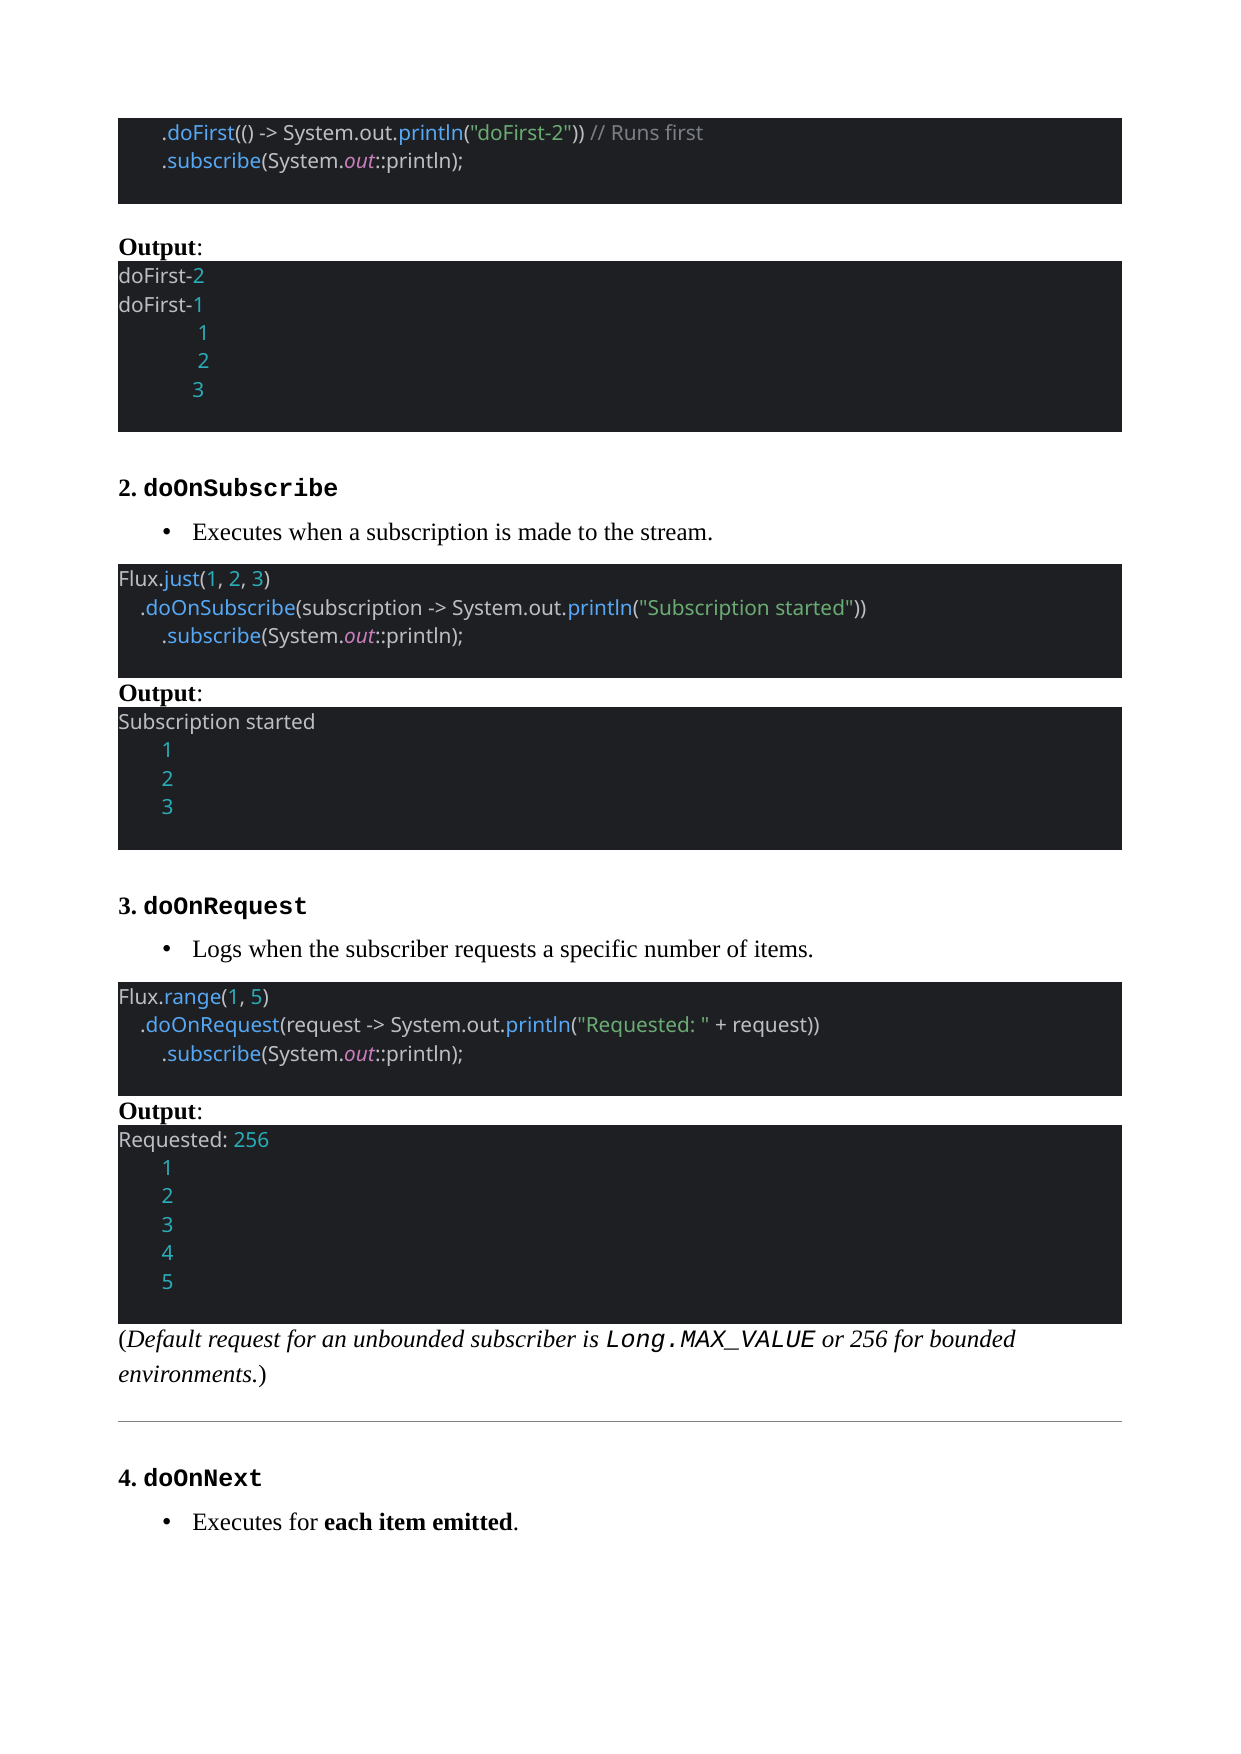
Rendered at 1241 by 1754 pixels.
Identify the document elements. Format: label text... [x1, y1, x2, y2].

text Subscription started 1 2 3 [118, 707, 1122, 850]
text .doFirst(() -> System.out.println("doFirst-2")) // Runs first .subscribe(System.out::println); [118, 118, 1122, 204]
text Requested: 256 1 2 3 4 5 [118, 1125, 1122, 1324]
subtitle 2. doOnSubscribe [118, 473, 1122, 504]
text Output: [118, 232, 1122, 261]
subtitle 4. doOnNext [118, 1463, 1122, 1494]
text Output: [118, 678, 1122, 707]
list Executes for each item emitted. [162, 1507, 1122, 1536]
text doFirst-2 doFirst-1 1 2 3 [118, 261, 1122, 432]
list Executes when a subscription is made to the stream. [162, 517, 1122, 546]
subtitle 3. doOnRequest [118, 891, 1122, 922]
text (Default request for an unbounded subscriber is Long.MAX_VALUE or 256 for bounded environments.) [118, 1324, 1122, 1388]
list Logs when the subscriber requests a specific number of items. [162, 934, 1122, 963]
text Output: [118, 1096, 1122, 1125]
text Flux.just(1, 2, 3) .doOnSubscribe(subscription -> System.out.println("Subscription started")) .subscribe(System.out::println); [118, 564, 1122, 678]
text Flux.range(1, 5) .doOnRequest(request -> System.out.println("Requested: " + request)) .subscribe(System.out::println); [118, 982, 1122, 1096]
